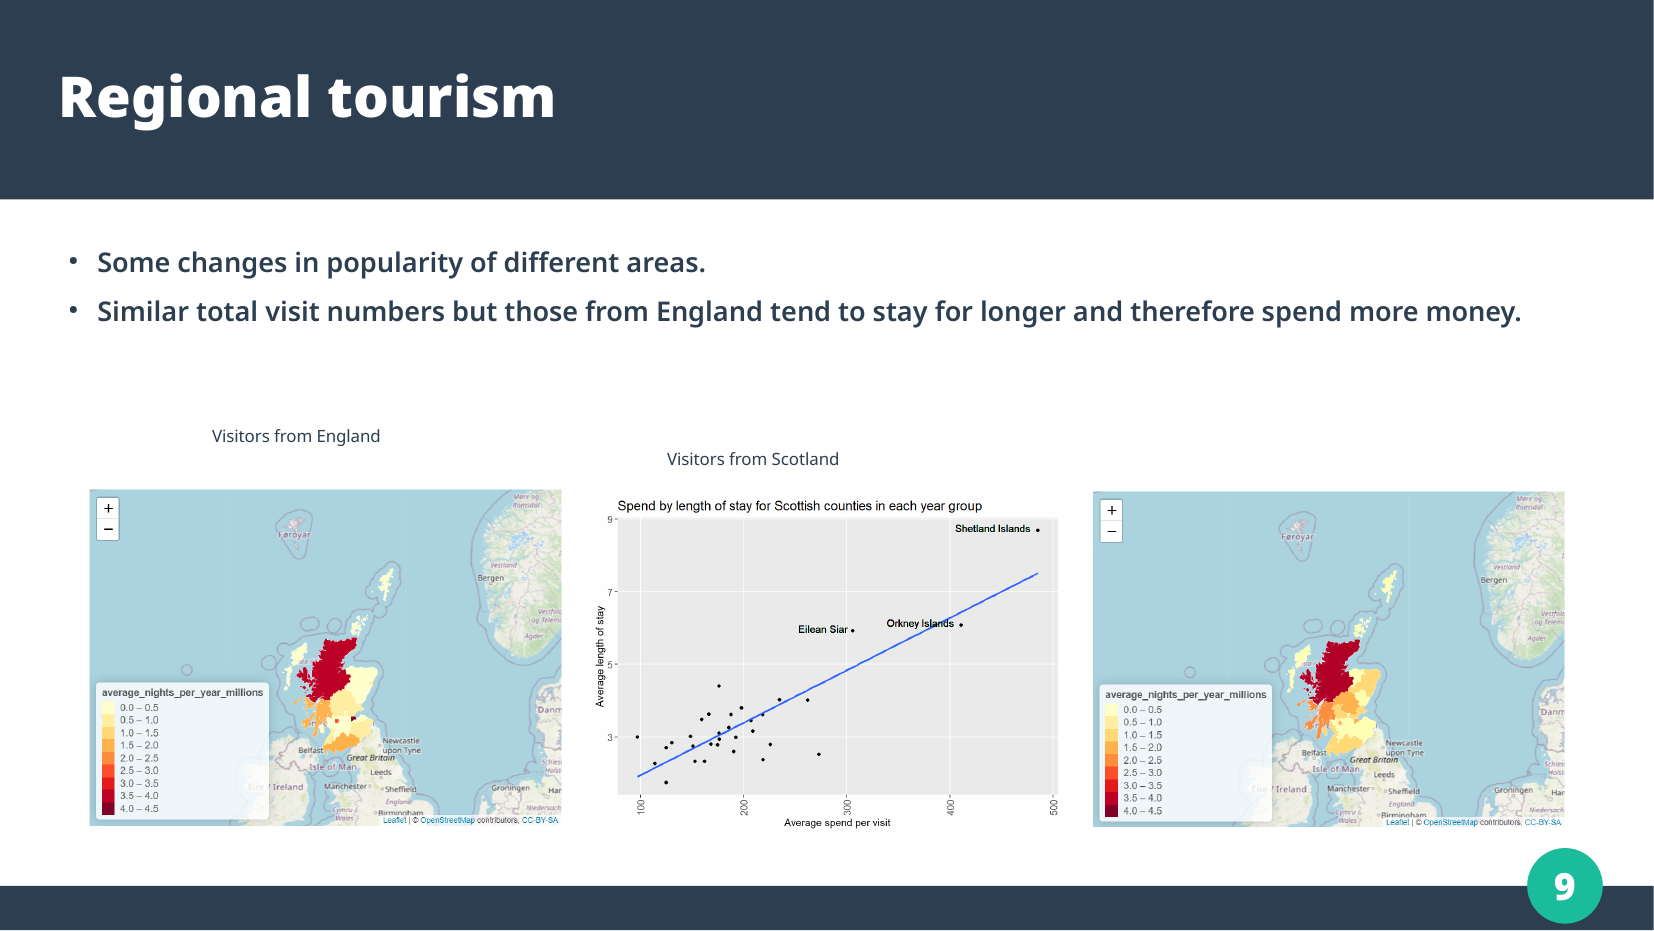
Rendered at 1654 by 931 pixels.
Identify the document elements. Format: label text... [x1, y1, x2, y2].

title Regional tourism [59, 37, 1595, 155]
list Some changes in popularity of different areas. Similar total visit numbers but those from England tend to stay for longer and therefore spend more money. Visitors from England Visitors from Scotland [59, 243, 1595, 473]
picture [1092, 490, 1565, 827]
picture [88, 488, 562, 827]
picture [590, 495, 1063, 833]
